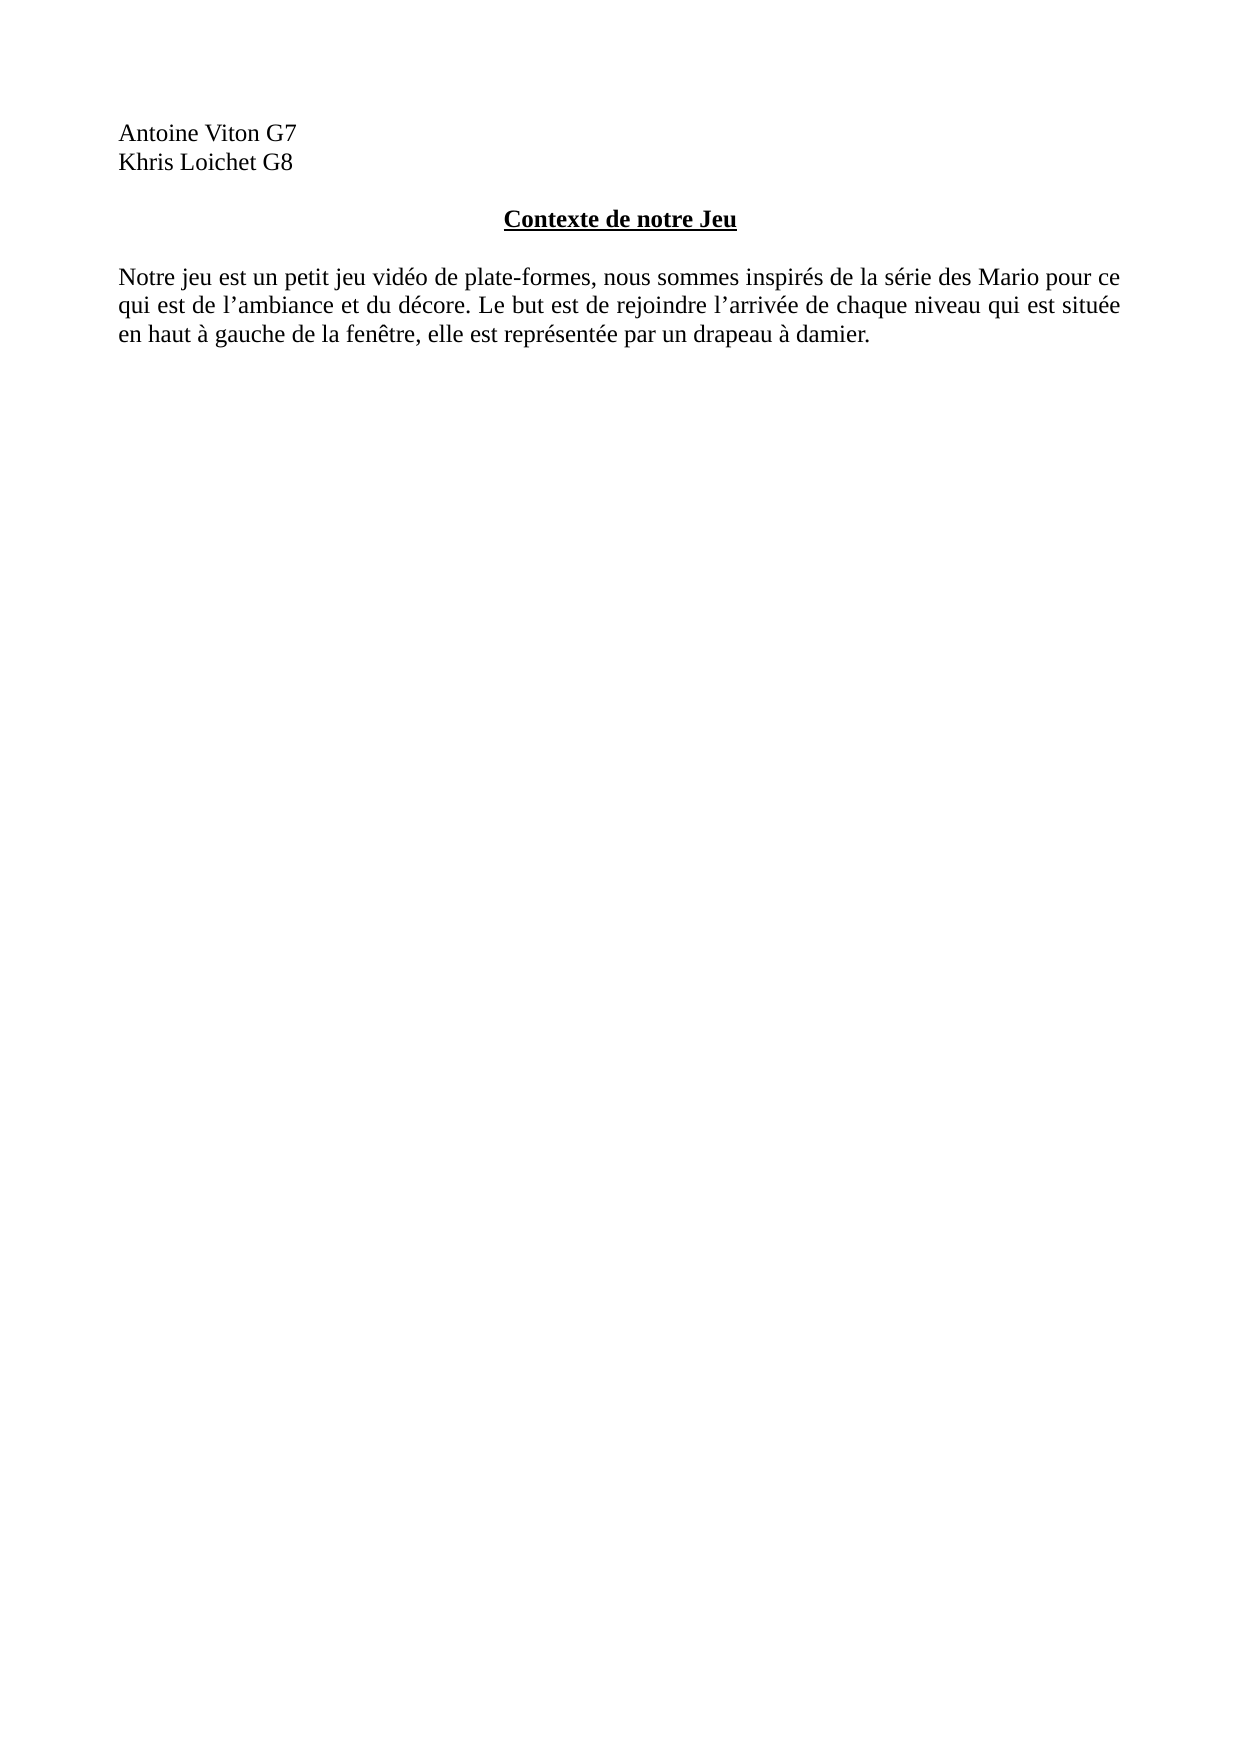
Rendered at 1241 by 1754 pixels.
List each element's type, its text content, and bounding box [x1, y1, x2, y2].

text Notre jeu est un petit jeu vidéo de plate-formes, nous sommes inspirés de la série des Mario pour ce qui est de l’ambiance et du décore. Le but est de rejoindre l’arrivée de chaque niveau qui est située en haut à gauche de la fenêtre, elle est représentée par un drapeau à damier. [118, 262, 1122, 348]
text Contexte de notre Jeu [118, 204, 1122, 233]
text Antoine Viton G7 [118, 118, 1122, 147]
text Khris Loichet G8 [118, 147, 1122, 176]
